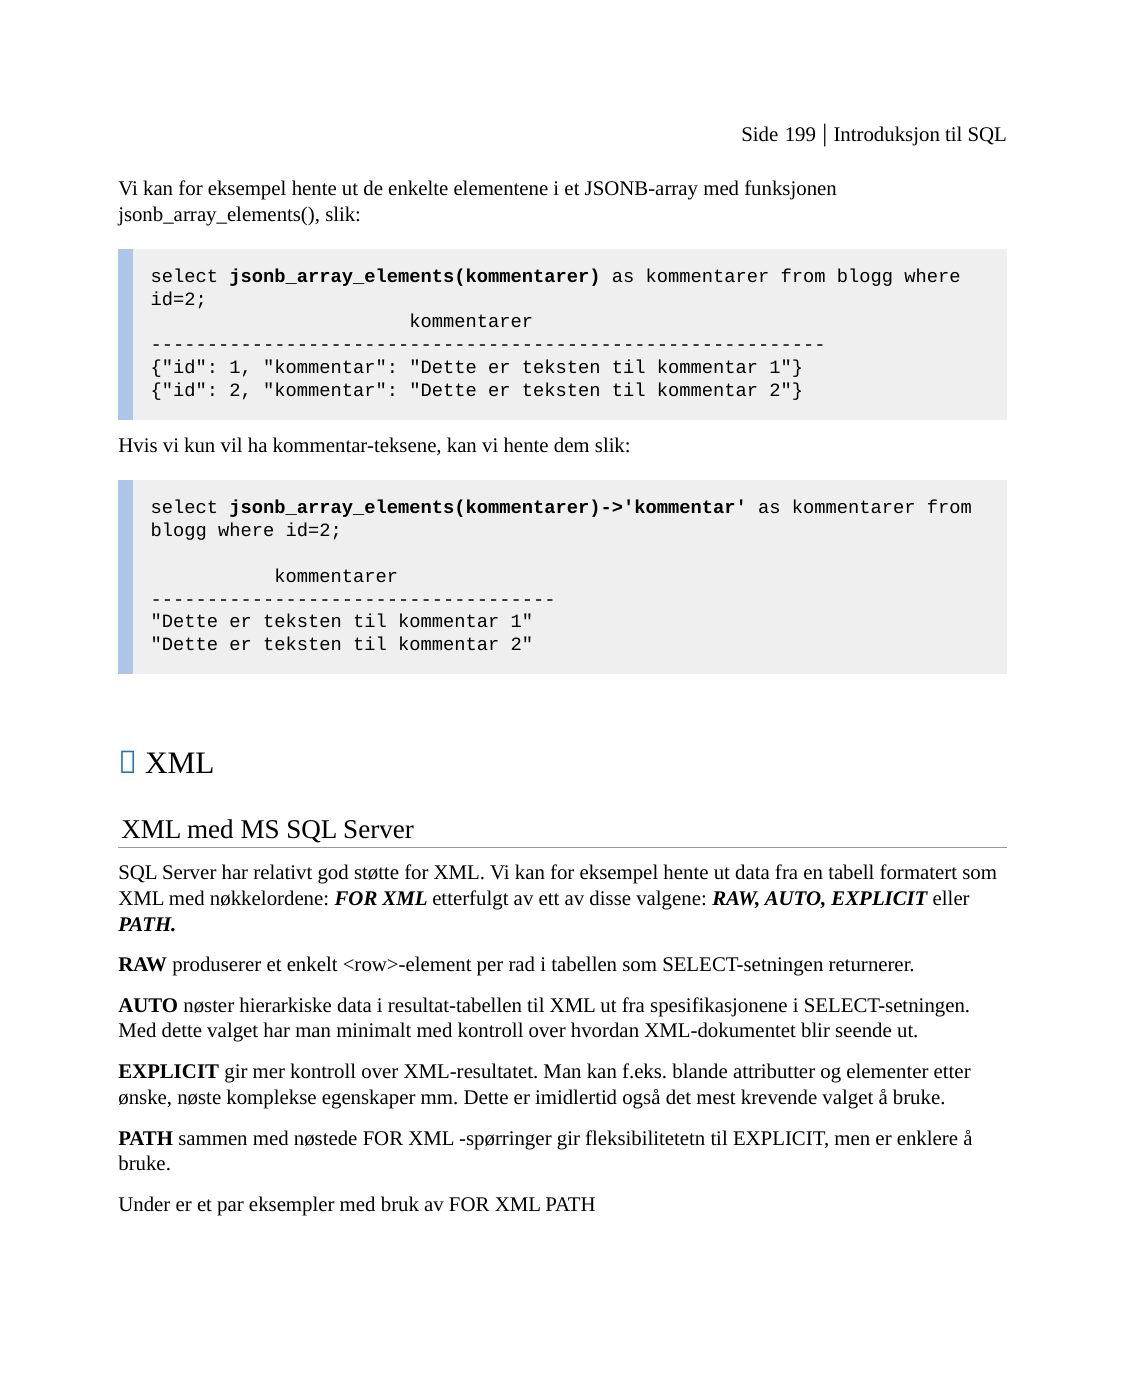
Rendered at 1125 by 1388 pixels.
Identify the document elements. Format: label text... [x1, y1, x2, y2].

text select jsonb_array_elements(kommentarer)->'kommentar' as kommentarer from blogg where id=2; [133, 480, 1007, 549]
text AUTO nøster hierarkiske data i resultat-tabellen til XML ut fra spesifikasjonene i SELECT-setningen. Med dette valget har man minimalt med kontroll over hvordan XML-dokumentet blir seende ut. [118, 992, 1007, 1042]
text Under er et par eksempler med bruk av FOR XML PATH [118, 1192, 1007, 1216]
text RAW produserer et enkelt <row>-element per rad i tabellen som SELECT-setningen returnerer. [118, 952, 1007, 976]
subtitle  XML [118, 740, 1007, 783]
text Vi kan for eksempel hente ut de enkelte elementene i et JSONB-array med funksjonen jsonb_array_elements(), slik: [118, 176, 1007, 226]
text EXPLICIT gir mer kontroll over XML-resultatet. Man kan f.eks. blande attributter og elementer etter ønske, nøste komplekse egenskaper mm. Dette er imidlertid også det mest krevende valget å bruke. [118, 1059, 1007, 1109]
text PATH sammen med nøstede FOR XML -spørringer gir fleksibilitetetn til EXPLICIT, men er enklere å bruke. [118, 1125, 1007, 1175]
text select jsonb_array_elements(kommentarer) as kommentarer from blogg where id=2; kommentarer ------------------------------------------------------------ {"id": 1, "kommentar": "Dette er teksten til kommentar 1"} {"id": 2, "kommentar": "Dette er teksten til kommentar 2"} [133, 249, 1007, 420]
text Hvis vi kun vil ha kommentar-teksene, kan vi hente dem slik: [118, 433, 1007, 457]
text kommentarer ------------------------------------ "Dette er teksten til kommentar 1" "Dette er teksten til kommentar 2" [133, 549, 1007, 674]
text SQL Server har relativt god støtte for XML. Vi kan for eksempel hente ut data fra en tabell formatert som XML med nøkkelordene: FOR XML etterfulgt av ett av disse valgene: RAW, AUTO, EXPLICIT eller PATH. [118, 859, 1007, 936]
subtitle XML med MS SQL Server [118, 810, 1007, 847]
